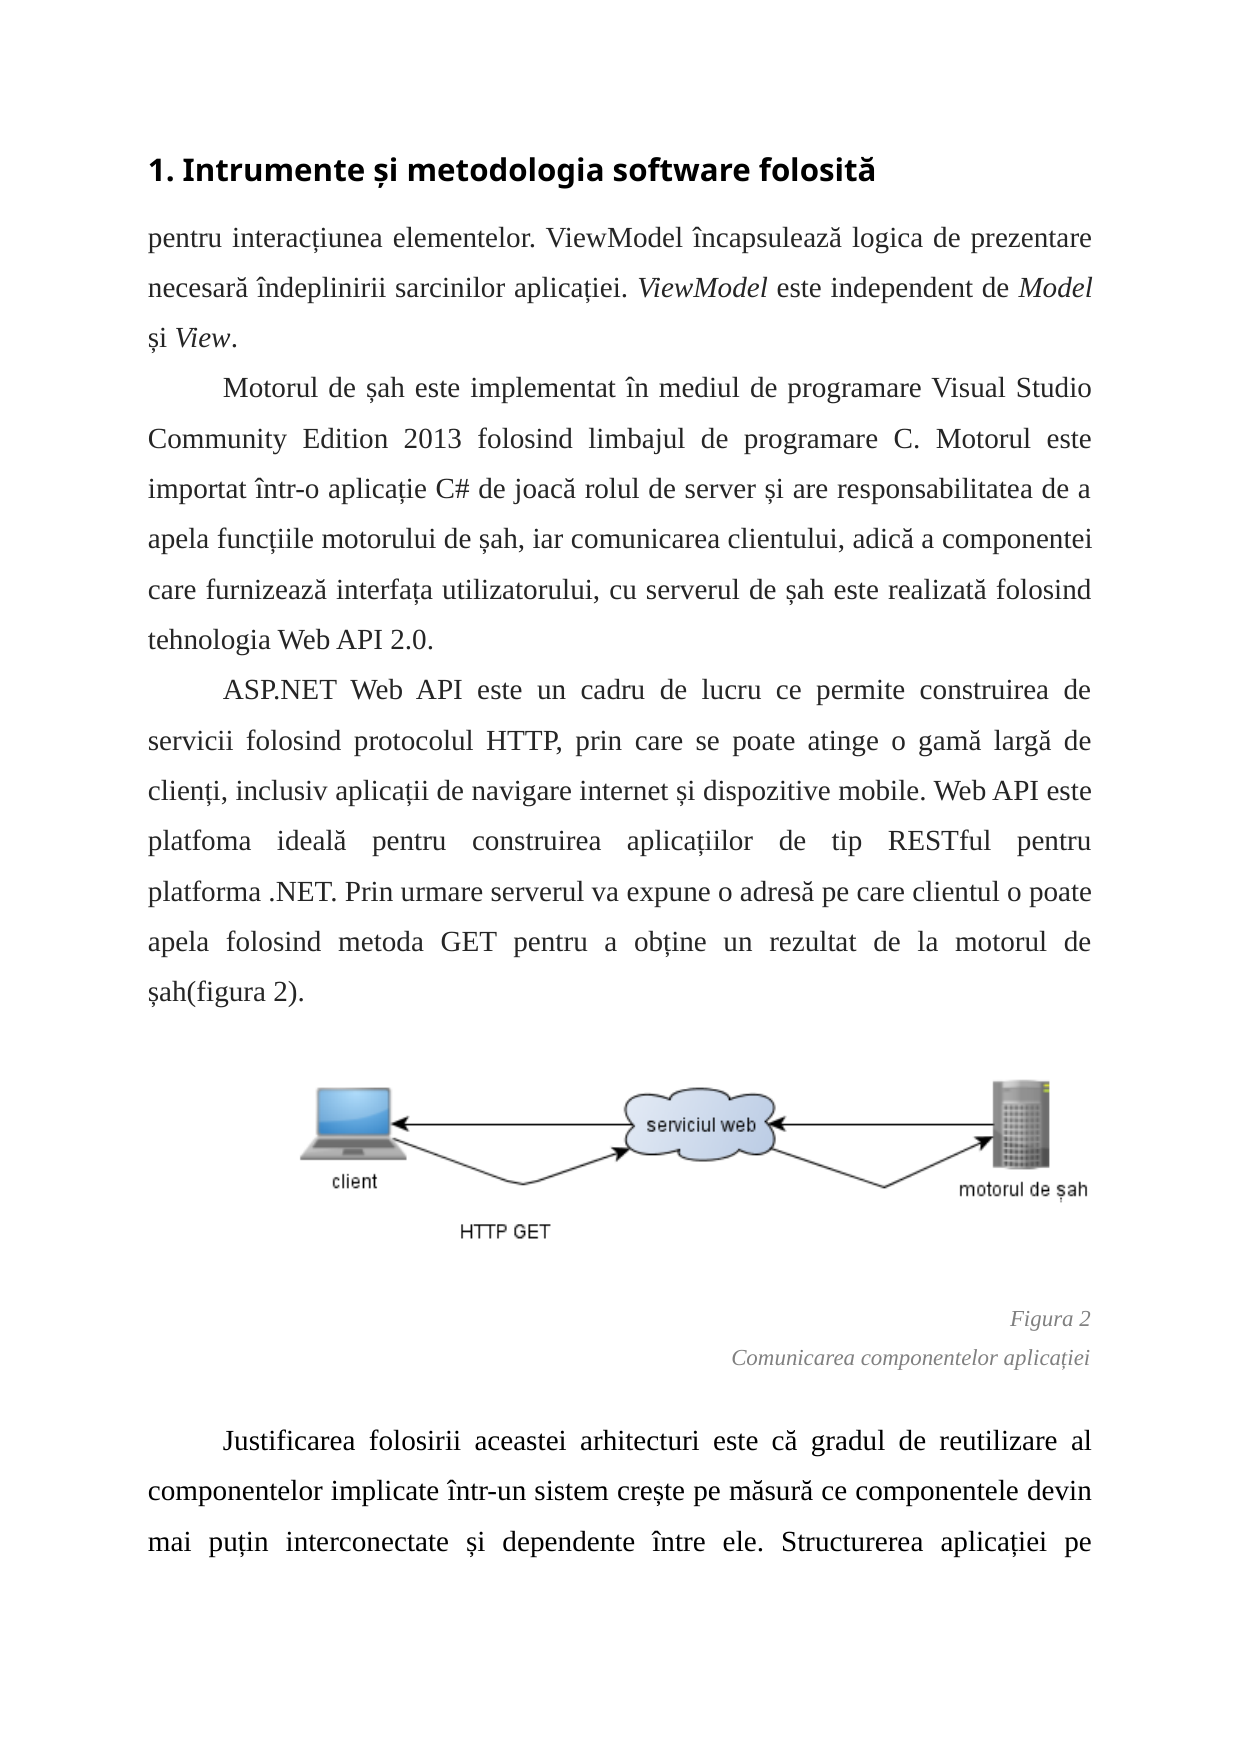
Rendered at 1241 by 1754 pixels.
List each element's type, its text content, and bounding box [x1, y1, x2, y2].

text Figura 2 [148, 1305, 1093, 1331]
picture [277, 1056, 1109, 1267]
text pentru interacțiunea elementelor. ViewModel încapsulează logica de prezentare necesară îndeplinirii sarcinilor aplicației. ViewModel este independent de Model și View. [148, 220, 1093, 354]
text Motorul de șah este implementat în mediul de programare Visual Studio Community Edition 2013 folosind limbajul de programare C. Motorul este importat într-o aplicație C# de joacă rolul de server și are responsabilitatea de a apela funcțiile motorului de șah, iar comunicarea clientului, adică a componentei care furnizează interfața utilizatorului, cu serverul de șah este realizată folosind tehnologia Web API 2.0. [148, 371, 1093, 656]
text Comunicarea componentelor aplicației [148, 1344, 1093, 1371]
text ASP.NET Web API este un cadru de lucru ce permite construirea de servicii folosind protocolul HTTP, prin care se poate atinge o gamă largă de clienți, inclusiv aplicații de navigare internet și dispozitive mobile. Web API este platfoma ideală pentru construirea aplicațiilor de tip RESTful pentru platforma .NET. Prin urmare serverul va expune o adresă pe care clientul o poate apela folosind metoda GET pentru a obține un rezultat de la motorul de șah(figura 2). [148, 672, 1093, 1008]
text Justificarea folosirii aceastei arhitecturi este că gradul de reutilizare al componentelor implicate într-un sistem crește pe măsură ce componentele devin mai puțin interconectate și dependente între ele. Structurerea aplicației pe [148, 1423, 1093, 1557]
